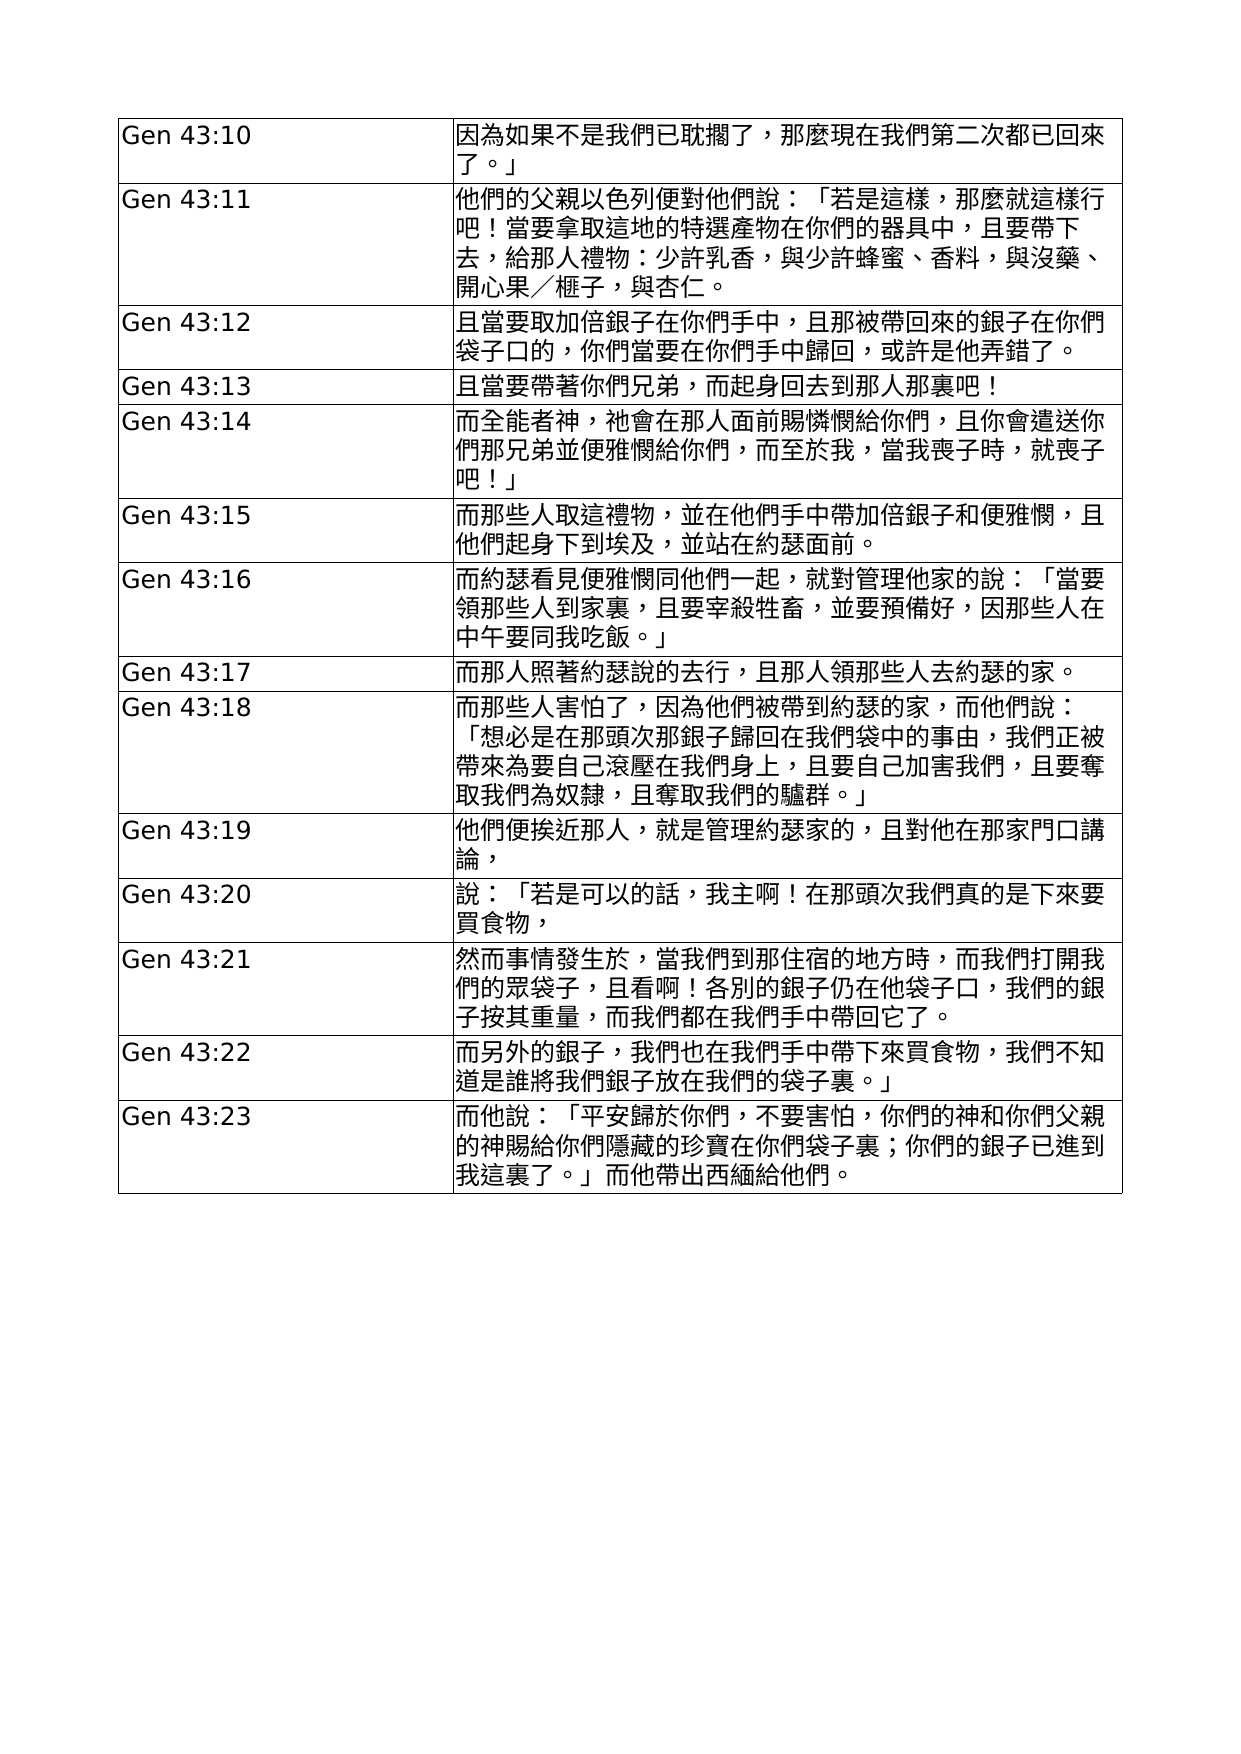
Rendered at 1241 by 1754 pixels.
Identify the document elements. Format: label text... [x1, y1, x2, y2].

table_cell 而那人照著約瑟說的去行，且那人領那些人去約瑟的家。 [454, 657, 1122, 691]
table_cell Gen 43:14 [119, 405, 453, 498]
table_cell 他們便挨近那人，就是管理約瑟家的，且對他在那家門口講論， [454, 814, 1122, 877]
table_cell Gen 43:12 [119, 306, 453, 369]
table_cell 而他說：「平安歸於你們，不要害怕，你們的神和你們父親的神賜給你們隱藏的珍寶在你們袋子裏；你們的銀子已進到我這裏了。」而他帶出西緬給他們。 [454, 1101, 1122, 1193]
table_cell Gen 43:15 [119, 499, 453, 562]
table_cell 而那些人取這禮物，並在他們手中帶加倍銀子和便雅憫，且他們起身下到埃及，並站在約瑟面前。 [454, 499, 1122, 562]
table_cell Gen 43:22 [119, 1036, 453, 1099]
table_cell 然而事情發生於，當我們到那住宿的地方時，而我們打開我們的眾袋子，且看啊！各別的銀子仍在他袋子口，我們的銀子按其重量，而我們都在我們手中帶回它了。 [454, 943, 1122, 1035]
table_cell Gen 43:21 [119, 943, 453, 1035]
table_cell 且當要帶著你們兄弟，而起身回去到那人那裏吧！ [454, 370, 1122, 404]
table_cell Gen 43:18 [119, 692, 453, 813]
table_cell 而那些人害怕了，因為他們被帶到約瑟的家，而他們說：「想必是在那頭次那銀子歸回在我們袋中的事由，我們正被帶來為要自己滾壓在我們身上，且要自己加害我們，且要奪取我們為奴隸，且奪取我們的驢群。」 [454, 692, 1122, 813]
table_cell 說：「若是可以的話，我主啊！在那頭次我們真的是下來要買食物， [454, 879, 1122, 942]
table_cell Gen 43:19 [119, 814, 453, 877]
table_cell 而另外的銀子，我們也在我們手中帶下來買食物，我們不知道是誰將我們銀子放在我們的袋子裏。」 [454, 1036, 1122, 1099]
table_cell Gen 43:10 [119, 119, 453, 182]
table_cell 他們的父親以色列便對他們說：「若是這樣，那麼就這樣行吧！當要拿取這地的特選產物在你們的器具中，且要帶下去，給那人禮物：少許乳香，與少許蜂蜜、香料，與沒藥、開心果／榧子，與杏仁。 [454, 184, 1122, 305]
table_cell Gen 43:23 [119, 1101, 453, 1193]
table_cell 且當要取加倍銀子在你們手中，且那被帶回來的銀子在你們袋子口的，你們當要在你們手中歸回，或許是他弄錯了。 [454, 306, 1122, 369]
table_cell 而約瑟看見便雅憫同他們一起，就對管理他家的說：「當要領那些人到家裏，且要宰殺牲畜，並要預備好，因那些人在中午要同我吃飯。」 [454, 563, 1122, 656]
table_cell Gen 43:17 [119, 657, 453, 691]
table_cell Gen 43:16 [119, 563, 453, 656]
table_cell Gen 43:20 [119, 879, 453, 942]
table_cell Gen 43:13 [119, 370, 453, 404]
table_cell 而全能者神，祂會在那人面前賜憐憫給你們，且你會遣送你們那兄弟並便雅憫給你們，而至於我，當我喪子時，就喪子吧！」 [454, 405, 1122, 498]
table_cell Gen 43:11 [119, 184, 453, 305]
table_cell 因為如果不是我們已耽擱了，那麼現在我們第二次都已回來了。」 [454, 119, 1122, 182]
